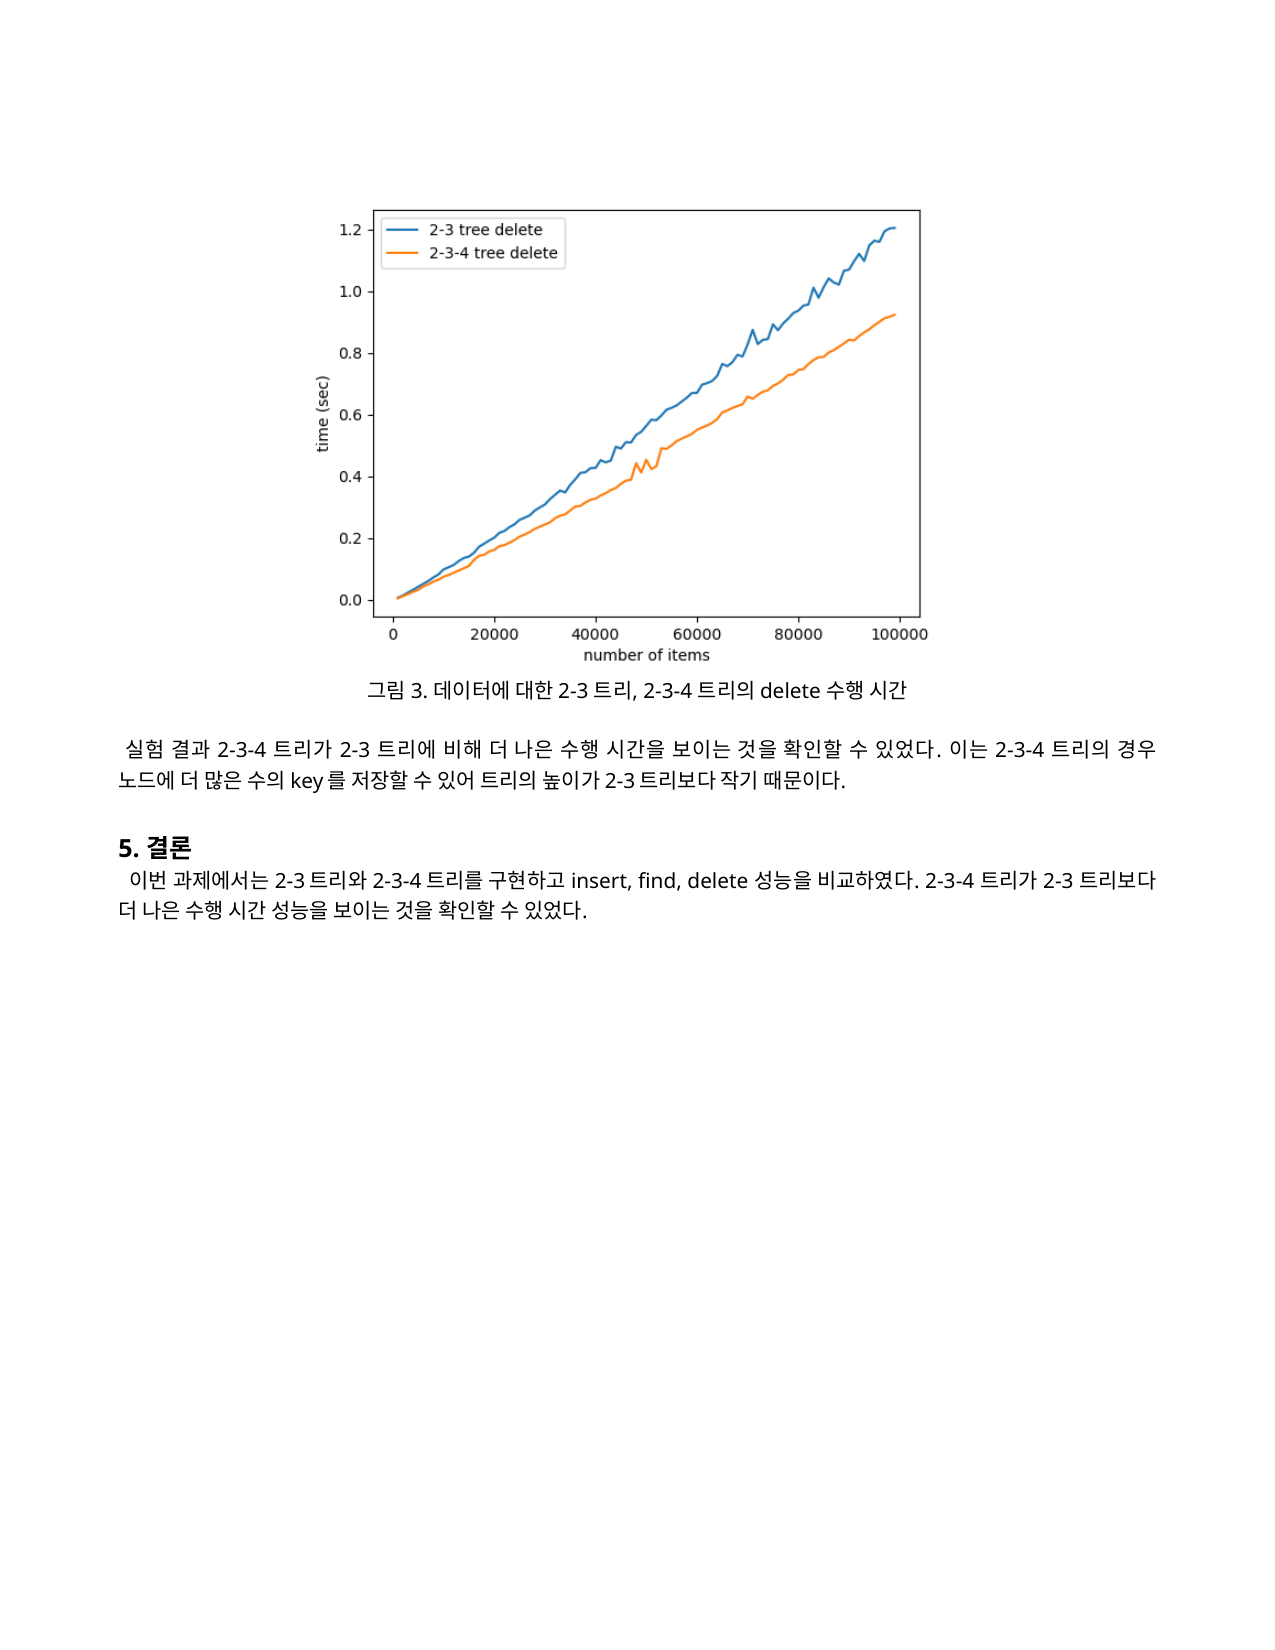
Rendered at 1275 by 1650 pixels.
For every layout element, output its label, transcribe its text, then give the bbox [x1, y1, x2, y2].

picture [285, 146, 990, 675]
text 5. 결론 [118, 828, 1157, 864]
text 이번 과제에서는 2-3트리와 2-3-4트리를 구현하고 insert, find, delete 성능을 비교하였다. 2-3-4 트리가 2-3 트리보다 더 나은 수행 시간 성능을 보이는 것을 확인할 수 있었다. [118, 864, 1157, 925]
text 실험 결과 2-3-4 트리가 2-3 트리에 비해 더 나은 수행 시간을 보이는 것을 확인할 수 있었다. 이는 2-3-4 트리의 경우 노드에 더 많은 수의 key를 저장할 수 있어 트리의 높이가 2-3트리보다 작기 때문이다. [118, 733, 1157, 794]
text 그림 3. 데이터에 대한 2-3 트리, 2-3-4 트리의 delete 수행 시간 [118, 674, 1157, 705]
